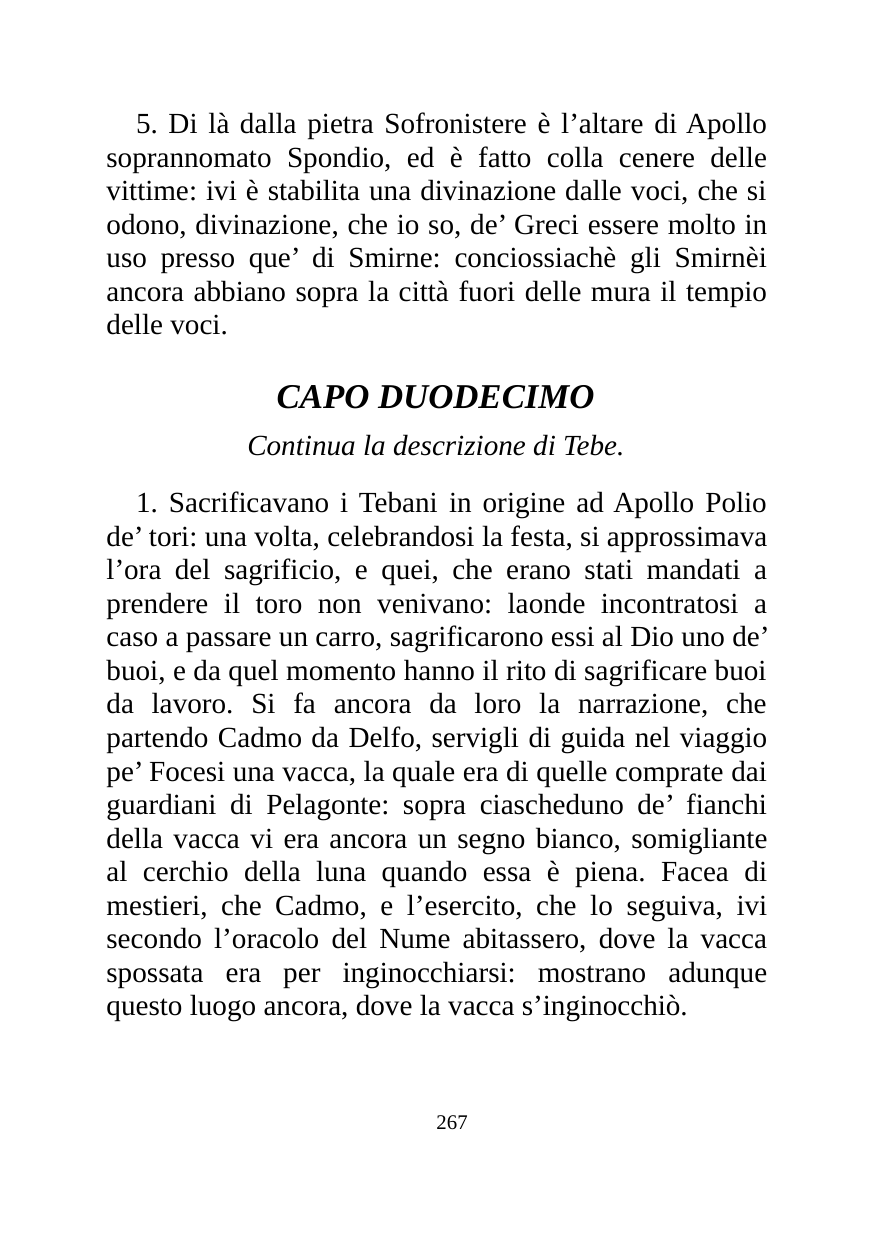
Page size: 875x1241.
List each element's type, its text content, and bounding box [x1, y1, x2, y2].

text 1. Sacrificavano i Tebani in origine ad Apollo Polio de’ tori: una volta, celebrandosi la festa, si approssimava l’ora del sagrificio, e quei, che erano stati mandati a prendere il toro non venivano: laonde incontratosi a caso a passare un carro, sagrificarono essi al Dio uno de’ buoi, e da quel momento hanno il rito di sagrificare buoi da lavoro. Si fa ancora da loro la narrazione, che partendo Cadmo da Delfo, servigli di guida nel viaggio pe’ Focesi una vacca, la quale era di quelle comprate dai guardiani di Pelagonte: sopra ciascheduno de’ fianchi della vacca vi era ancora un segno bianco, somigliante al cerchio della luna quando essa è piena. Facea di mestieri, che Cadmo, e l’esercito, che lo seguiva, ivi secondo l’oracolo del Nume abitassero, dove la vacca spossata era per inginocchiarsi: mostrano adunque questo luogo ancora, dove la vacca s’inginocchiò. [106, 485, 768, 1022]
text 5. Di là dalla pietra Sofronistere è l’altare di Apollo soprannomato Spondio, ed è fatto colla cenere delle vittime: ivi è stabilita una divinazione dalle voci, che si odono, divinazione, che io so, de’ Greci essere molto in uso presso que’ di Smirne: conciossiachè gli Smirnèi ancora abbiano sopra la città fuori delle mura il tempio delle voci. [106, 106, 768, 341]
text Continua la descrizione di Tebe. [106, 428, 768, 462]
subtitle CAPO DUODECIMO [106, 376, 768, 416]
